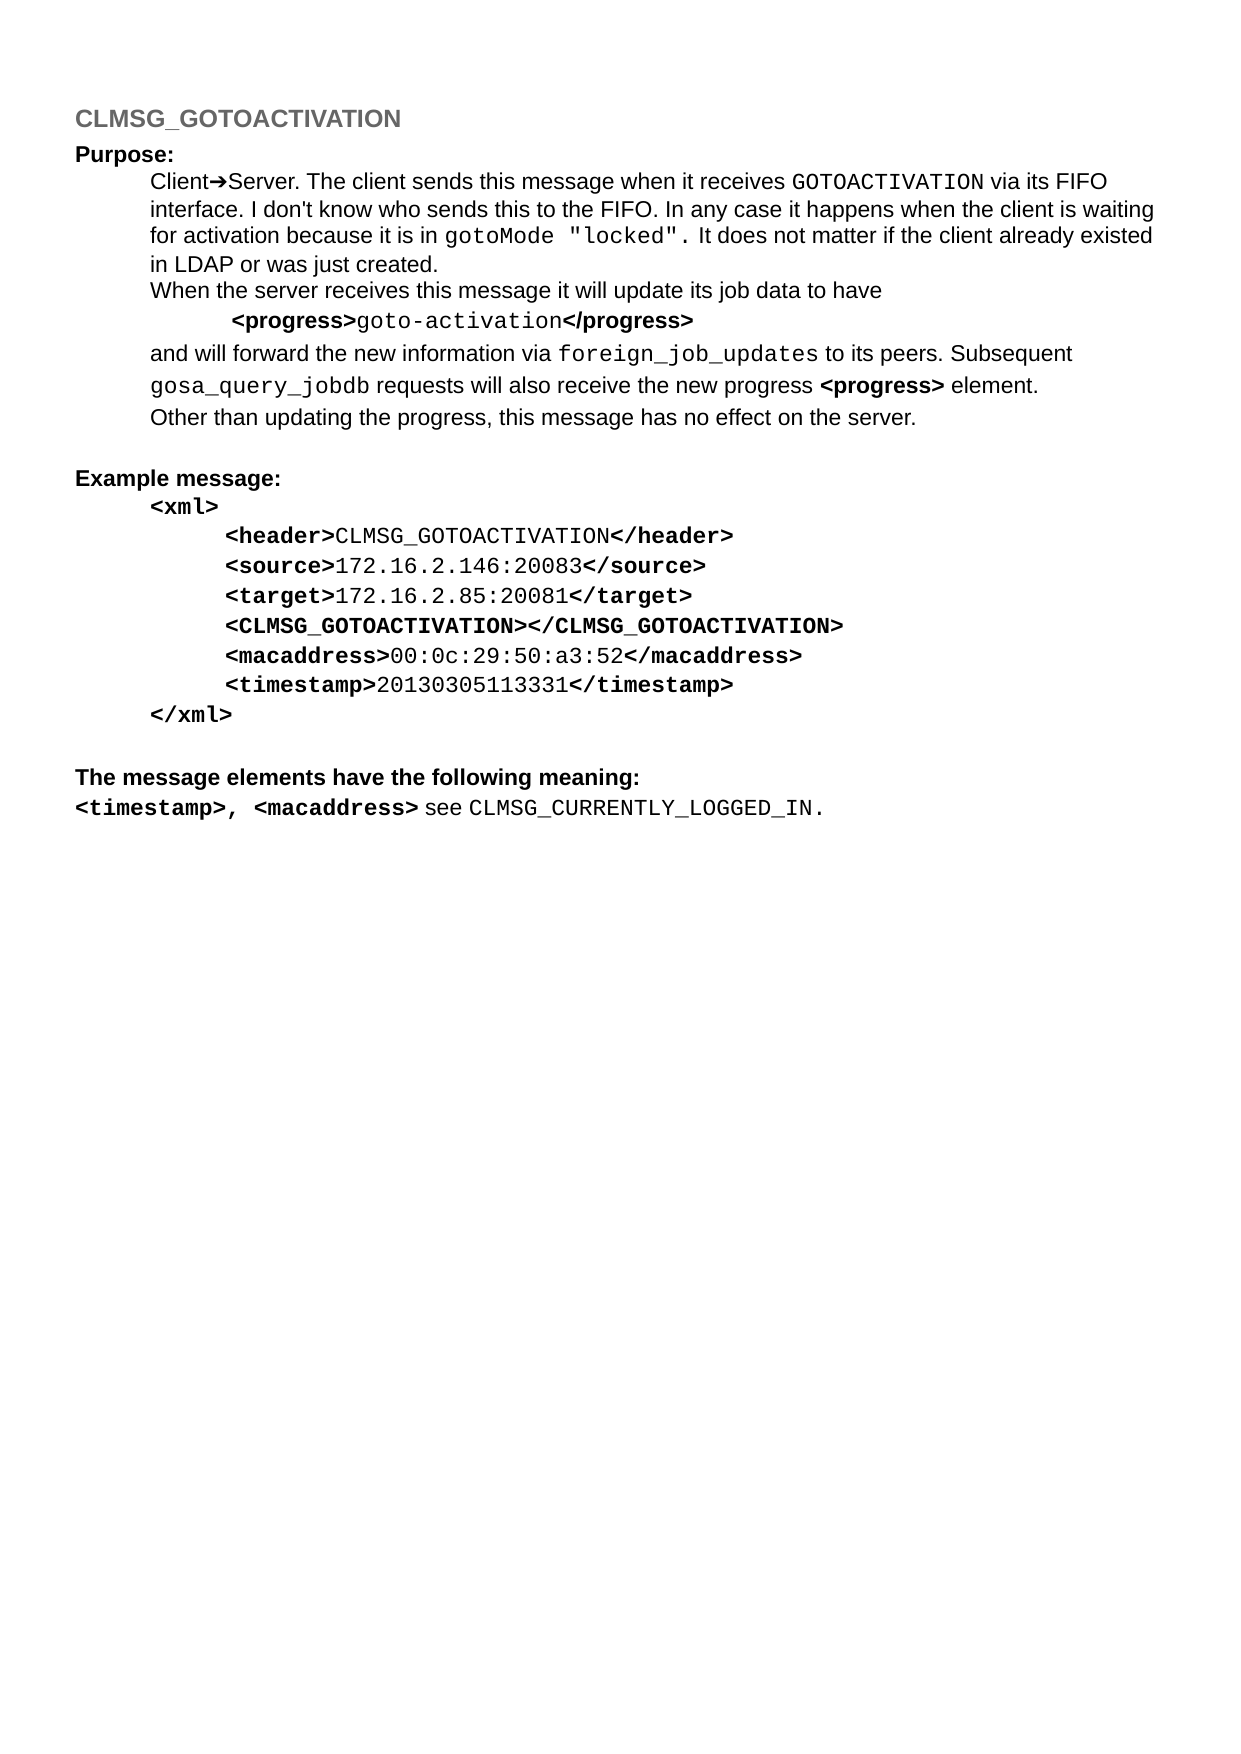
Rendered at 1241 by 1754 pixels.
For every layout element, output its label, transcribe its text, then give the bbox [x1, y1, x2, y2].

text Example message: [75, 465, 1165, 491]
text and will forward the new information via foreign_job_updates to its peers. Subsequent gosa_query_jobdb requests will also receive the new progress <progress> element. [150, 340, 1165, 400]
text <CLMSG_GOTOACTIVATION></CLMSG_GOTOACTIVATION> [225, 614, 1165, 640]
text Other than updating the progress, this message has no effect on the server. [150, 404, 1165, 431]
text Client➔Server. The client sends this message when it receives GOTOACTIVATION via its FIFO interface. I don't know who sends this to the FIFO. In any case it happens when the client is waiting for activation because it is in gotoMode "locked". It does not matter if the client already existed in LDAP or was just created. [150, 168, 1165, 277]
text <macaddress>00:0c:29:50:a3:52</macaddress> [225, 644, 1165, 670]
subtitle CLMSG_GOTOACTIVATION [75, 104, 1165, 133]
text <source>172.16.2.146:20083</source> [225, 554, 1165, 581]
text </xml> [150, 703, 1165, 729]
text <timestamp>20130305113331</timestamp> [225, 674, 1165, 700]
text <xml> [150, 495, 1165, 521]
text <header>CLMSG_GOTOACTIVATION</header> [225, 525, 1165, 551]
text The message elements have the following meaning: [75, 763, 1165, 790]
text When the server receives this message it will update its job data to have [150, 277, 1165, 303]
text <progress>goto-activation</progress> [225, 307, 1165, 336]
text <target>172.16.2.85:20081</target> [225, 584, 1165, 610]
text <timestamp>, <macaddress> see CLMSG_CURRENTLY_LOGGED_IN. [75, 794, 1165, 822]
text Purpose: [75, 141, 1165, 168]
